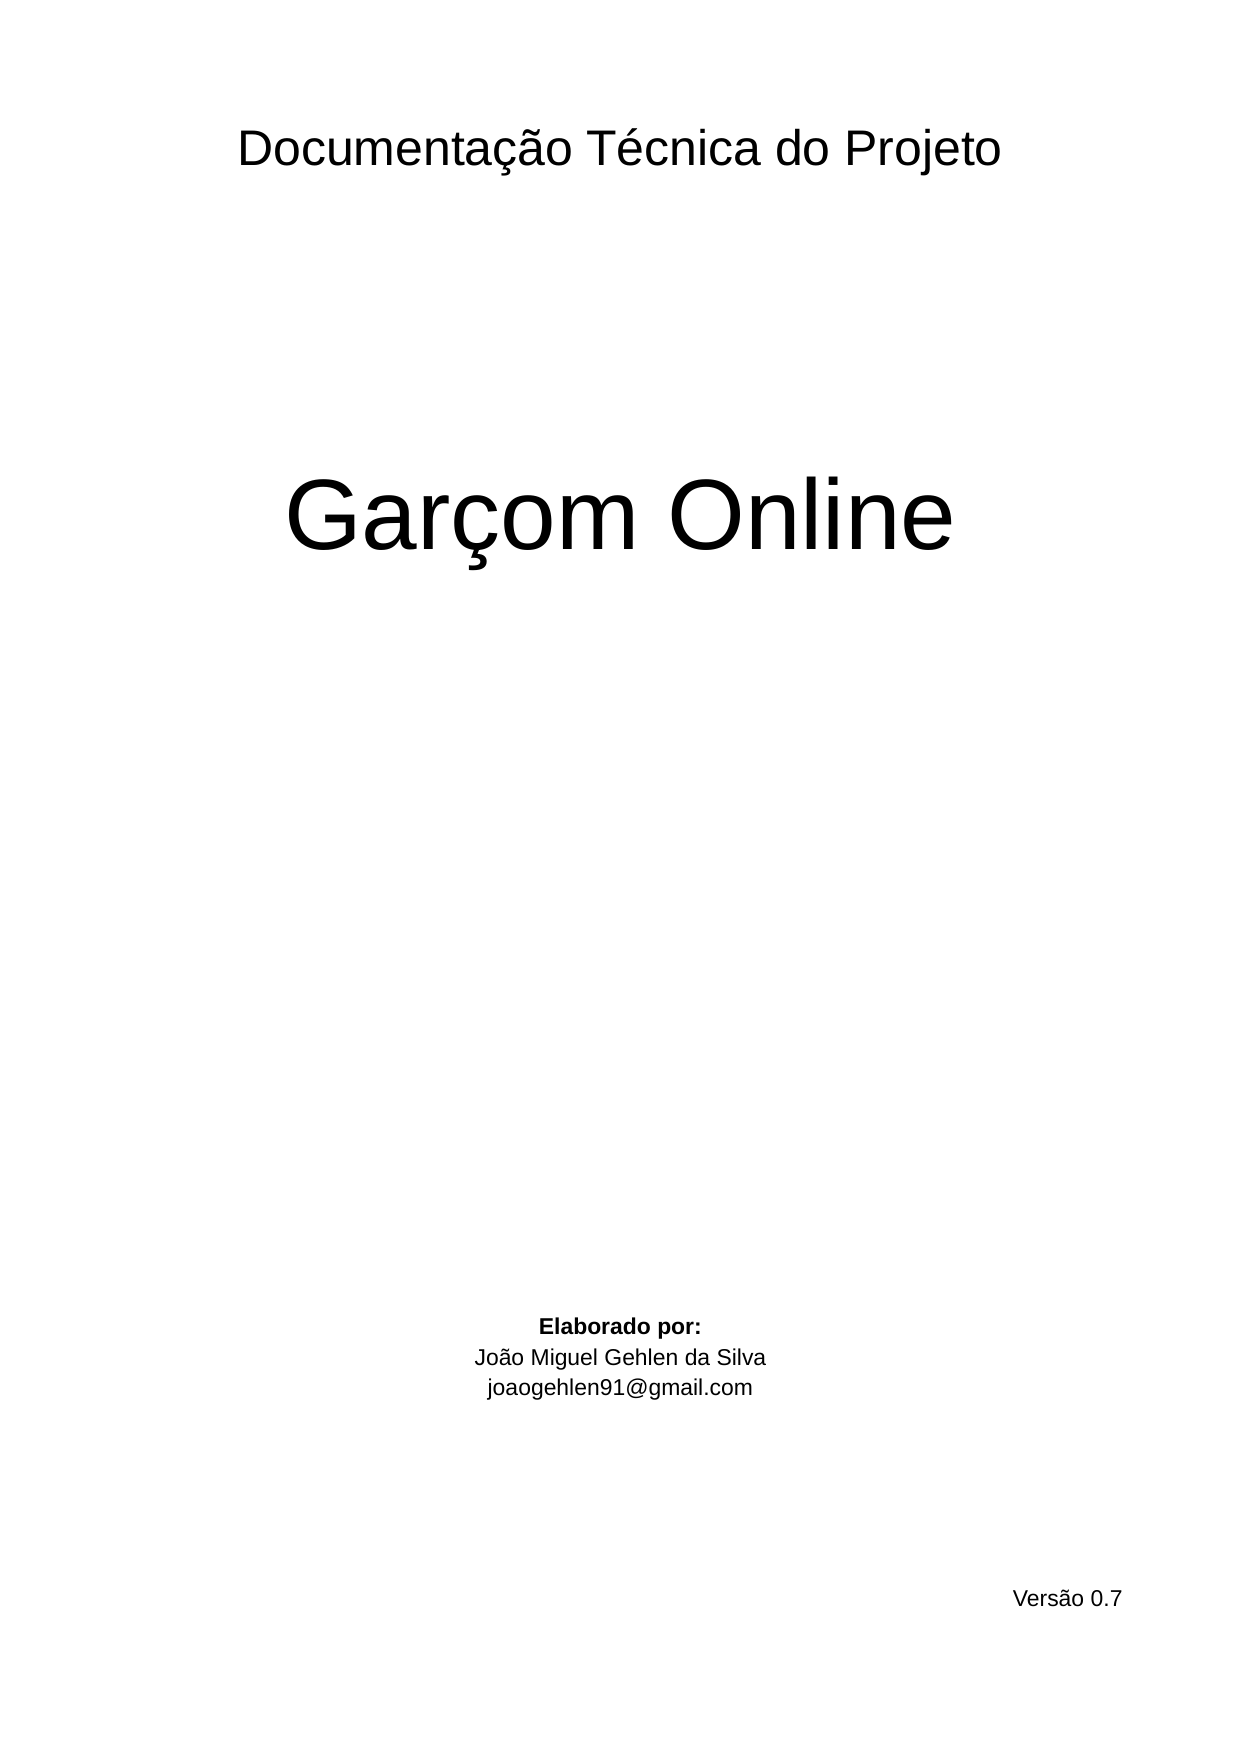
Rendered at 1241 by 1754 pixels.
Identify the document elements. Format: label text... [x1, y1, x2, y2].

text Elaborado por: [118, 1313, 1122, 1339]
text Garçom Online [118, 456, 1122, 571]
text Versão 0.7 [118, 1585, 1122, 1611]
text joaogehlen91@gmail.com [118, 1374, 1122, 1400]
text Documentação Técnica do Projeto [118, 118, 1122, 176]
text João Miguel Gehlen da Silva [118, 1343, 1122, 1370]
